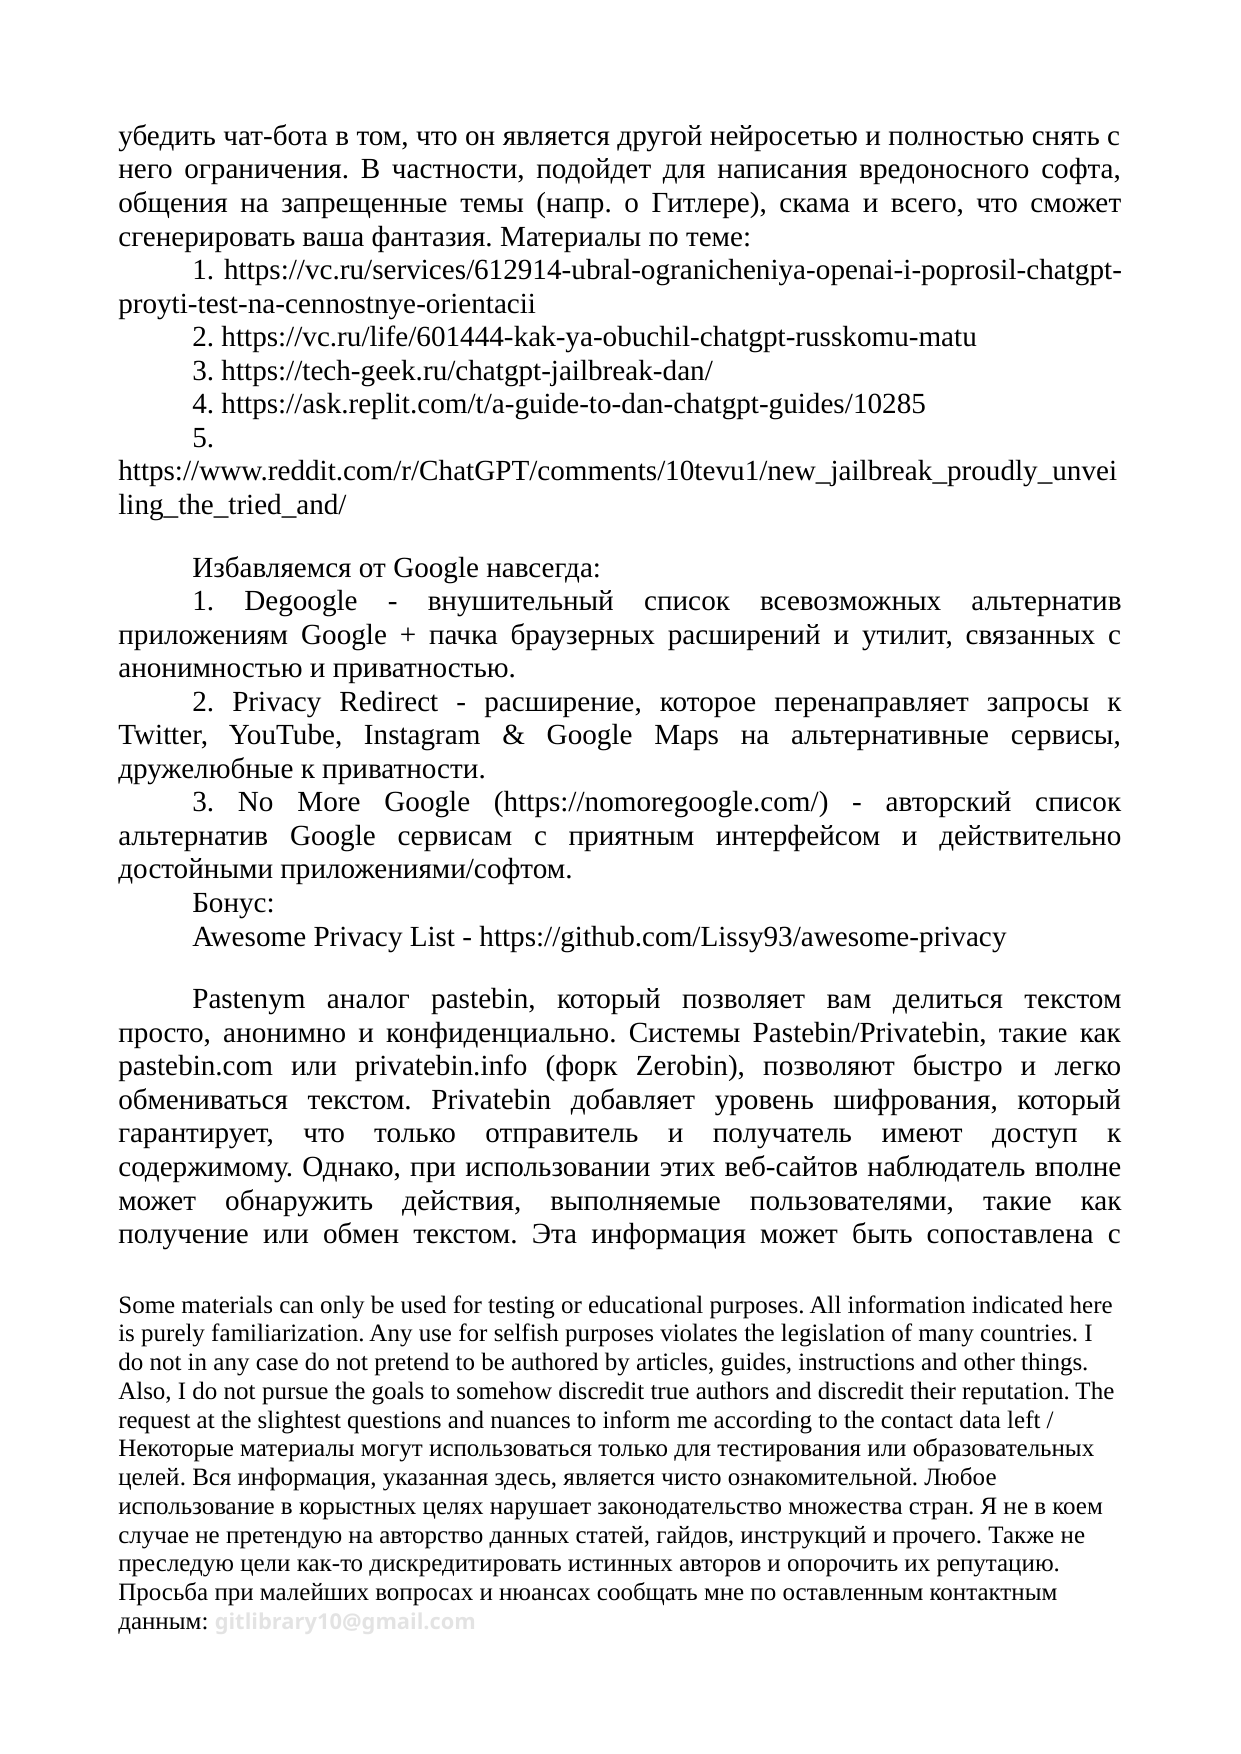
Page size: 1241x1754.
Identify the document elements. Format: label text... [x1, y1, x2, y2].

text 1. Degoogle - внушительный список всевозможных альтернатив приложениям Google + пачка браузерных расширений и утилит, связанных с анонимностью и приватностью. [118, 583, 1122, 684]
text Избавляемся от Google навсегда: [118, 550, 1122, 583]
text 4. https://ask.replit.com/t/a-guide-to-dan-chatgpt-guides/10285 [118, 386, 1122, 420]
text 3. No More Google (https://nomoregoogle.com/) - авторский список альтернатив Google сервисам с приятным интерфейсом и действительно достойными приложениями/cофтом. [118, 784, 1122, 885]
text Pastenym аналог pastebin, который позволяет вам делиться текстом просто, анонимно и конфиденциально. Системы Pastebin/Privatebin, такие как pastebin.com или privatebin.info (форк Zerobin), позволяют быстро и легко обмениваться текстом. Privatebin добавляет уровень шифрования, который гарантирует, что только отправитель и получатель имеют доступ к содержимому. Однако, при использовании этих веб-сайтов наблюдатель вполне может обнаружить действия, выполняемые пользователями, такие как получение или обмен текстом. Эта информация может быть сопоставлена с [118, 981, 1122, 1250]
text 5. https://www.reddit.com/r/ChatGPT/comments/10tevu1/new_jailbreak_proudly_unveiling_the_tried_and/ [118, 420, 1122, 521]
text 3. https://tech-geek.ru/chatgpt-jailbreak-dan/ [118, 353, 1122, 386]
text 2. Privacy Redirect - расширение, которое перенаправляет запросы к Twitter, YouTube, Instagram & Google Maps на альтернативные сервисы, дружелюбные к приватности. [118, 684, 1122, 784]
text Awesome Privacy List - https://github.com/Lissy93/awesome-privacy [118, 919, 1122, 952]
text Бонус: [118, 885, 1122, 919]
text 2. https://vc.ru/life/601444-kak-ya-obuchil-chatgpt-russkomu-matu [118, 319, 1122, 353]
text 1. https://vc.ru/services/612914-ubral-ogranicheniya-openai-i-poprosil-chatgpt-proyti-test-na-cennostnye-orientacii [118, 252, 1122, 319]
text убедить чат-бота в том, что он является другой нейросетью и полностью снять с него ограничения. В частности, подойдет для написания вредоносного софта, общения на запрещенные темы (напр. о Гитлере), скама и всего, что сможет сгенерировать ваша фантазия. Материалы по теме: [118, 118, 1122, 252]
